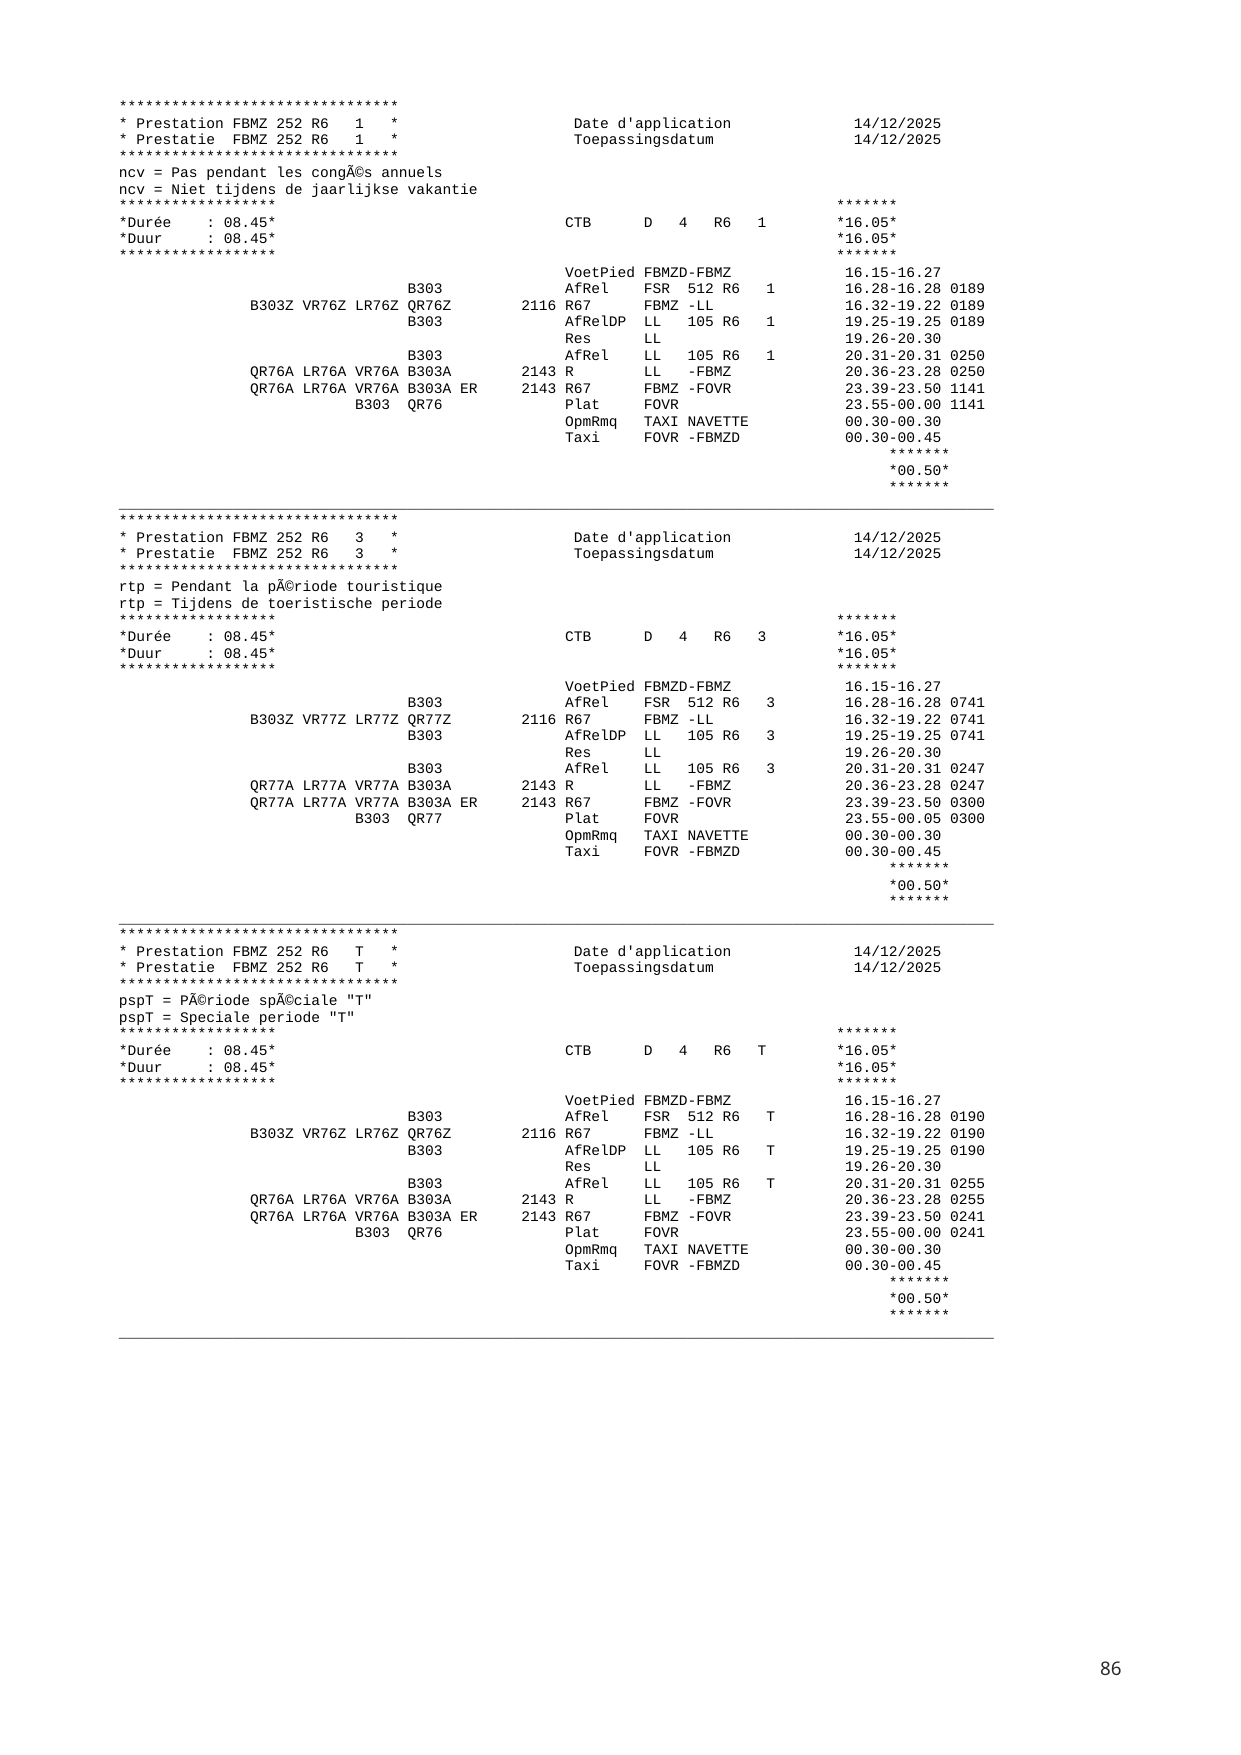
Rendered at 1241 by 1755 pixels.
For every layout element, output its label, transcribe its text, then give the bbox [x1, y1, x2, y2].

text ******************************** * Prestation FBMZ 252 R6 T * Date d'application 14/12/2025 * Prestatie FBMZ 252 R6 T * Toepassingsdatum 14/12/2025 ******************************** pspT = PÃ©riode spÃ©ciale "T" pspT = Speciale periode "T" ****************** ******* *Durée : 08.45* CTB D 4 R6 T *16.05* *Duur : 08.45* *16.05* ****************** ******* VoetPied FBMZD-FBMZ 16.15-16.27 B303 AfRel FSR 512 R6 T 16.28-16.28 0190 B303Z VR76Z LR76Z QR76Z 2116 R67 FBMZ -LL 16.32-19.22 0190 B303 AfRelDP LL 105 R6 T 19.25-19.25 0190 Res LL 19.26-20.30 B303 AfRel LL 105 R6 T 20.31-20.31 0255 QR76A LR76A VR76A B303A 2143 R LL -FBMZ 20.36-23.28 0255 QR76A LR76A VR76A B303A ER 2143 R67 FBMZ -FOVR 23.39-23.50 0241 B303 QR76 Plat FOVR 23.55-00.00 0241 OpmRmq TAXI NAVETTE 00.30-00.30 Taxi FOVR -FBMZD 00.30-00.45 ******* *00.50* ******* ____________________________________________________________________________________________________ [119, 927, 1122, 1341]
text ******************************** * Prestation FBMZ 252 R6 3 * Date d'application 14/12/2025 * Prestatie FBMZ 252 R6 3 * Toepassingsdatum 14/12/2025 ******************************** rtp = Pendant la pÃ©riode touristique rtp = Tijdens de toeristische periode ****************** ******* *Durée : 08.45* CTB D 4 R6 3 *16.05* *Duur : 08.45* *16.05* ****************** ******* VoetPied FBMZD-FBMZ 16.15-16.27 B303 AfRel FSR 512 R6 3 16.28-16.28 0741 B303Z VR77Z LR77Z QR77Z 2116 R67 FBMZ -LL 16.32-19.22 0741 B303 AfRelDP LL 105 R6 3 19.25-19.25 0741 Res LL 19.26-20.30 B303 AfRel LL 105 R6 3 20.31-20.31 0247 QR77A LR77A VR77A B303A 2143 R LL -FBMZ 20.36-23.28 0247 QR77A LR77A VR77A B303A ER 2143 R67 FBMZ -FOVR 23.39-23.50 0300 B303 QR77 Plat FOVR 23.55-00.05 0300 OpmRmq TAXI NAVETTE 00.30-00.30 Taxi FOVR -FBMZD 00.30-00.45 ******* *00.50* ******* ____________________________________________________________________________________________________ [119, 513, 1122, 927]
text ******************************** * Prestation FBMZ 252 R6 1 * Date d'application 14/12/2025 * Prestatie FBMZ 252 R6 1 * Toepassingsdatum 14/12/2025 ******************************** ncv = Pas pendant les congÃ©s annuels ncv = Niet tijdens de jaarlijkse vakantie ****************** ******* *Durée : 08.45* CTB D 4 R6 1 *16.05* *Duur : 08.45* *16.05* ****************** ******* VoetPied FBMZD-FBMZ 16.15-16.27 B303 AfRel FSR 512 R6 1 16.28-16.28 0189 B303Z VR76Z LR76Z QR76Z 2116 R67 FBMZ -LL 16.32-19.22 0189 B303 AfRelDP LL 105 R6 1 19.25-19.25 0189 Res LL 19.26-20.30 B303 AfRel LL 105 R6 1 20.31-20.31 0250 QR76A LR76A VR76A B303A 2143 R LL -FBMZ 20.36-23.28 0250 QR76A LR76A VR76A B303A ER 2143 R67 FBMZ -FOVR 23.39-23.50 1141 B303 QR76 Plat FOVR 23.55-00.00 1141 OpmRmq TAXI NAVETTE 00.30-00.30 Taxi FOVR -FBMZD 00.30-00.45 ******* *00.50* ******* ____________________________________________________________________________________________________ [119, 99, 1122, 513]
